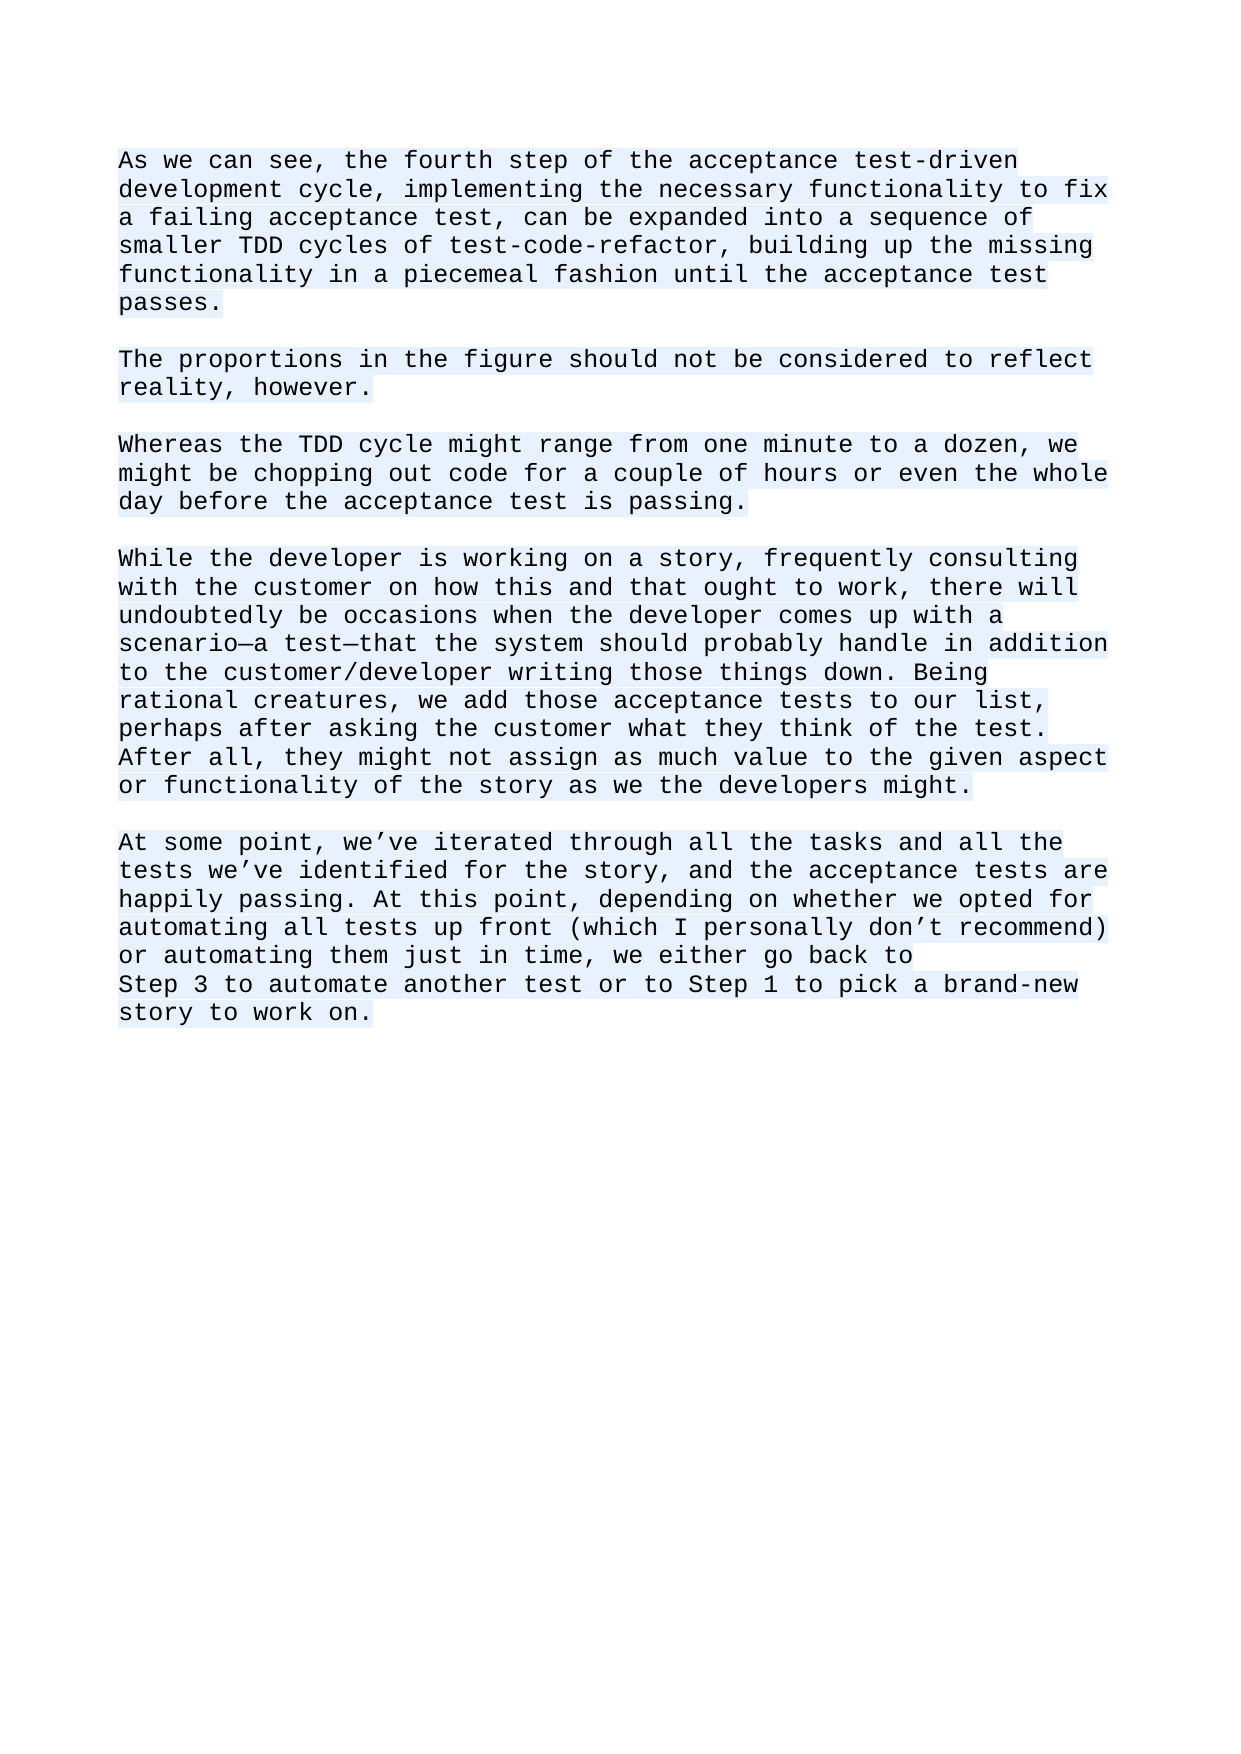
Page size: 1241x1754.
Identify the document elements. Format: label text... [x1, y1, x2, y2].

text As we can see, the fourth step of the acceptance test-driven development cycle, implementing the necessary functionality to fix a failing acceptance test, can be expanded into a sequence of smaller TDD cycles of test-code-refactor, building up the missing functionality in a piecemeal fashion until the acceptance test passes. [118, 148, 1122, 318]
text Step 3 to automate another test or to Step 1 to pick a brand-new story to work on. [118, 971, 1122, 1028]
text At some point, we’ve iterated through all the tasks and all the tests we’ve identified for the story, and the acceptance tests are happily passing. At this point, depending on whether we opted for automating all tests up front (which I personally don’t recommend) or automating them just in time, we either go back to [118, 829, 1122, 971]
text While the developer is working on a story, frequently consulting with the customer on how this and that ought to work, there will undoubtedly be occasions when the developer comes up with a scenario—a test—that the system should probably handle in addition to the customer/developer writing those things down. Being rational creatures, we add those acceptance tests to our list, perhaps after asking the customer what they think of the test. After all, they might not assign as much value to the given aspect or functionality of the story as we the developers might. [118, 546, 1122, 801]
text Whereas the TDD cycle might range from one minute to a dozen, we might be chopping out code for a couple of hours or even the whole day before the acceptance test is passing. [118, 432, 1122, 517]
text The proportions in the figure should not be considered to reflect reality, however. [118, 347, 1122, 403]
